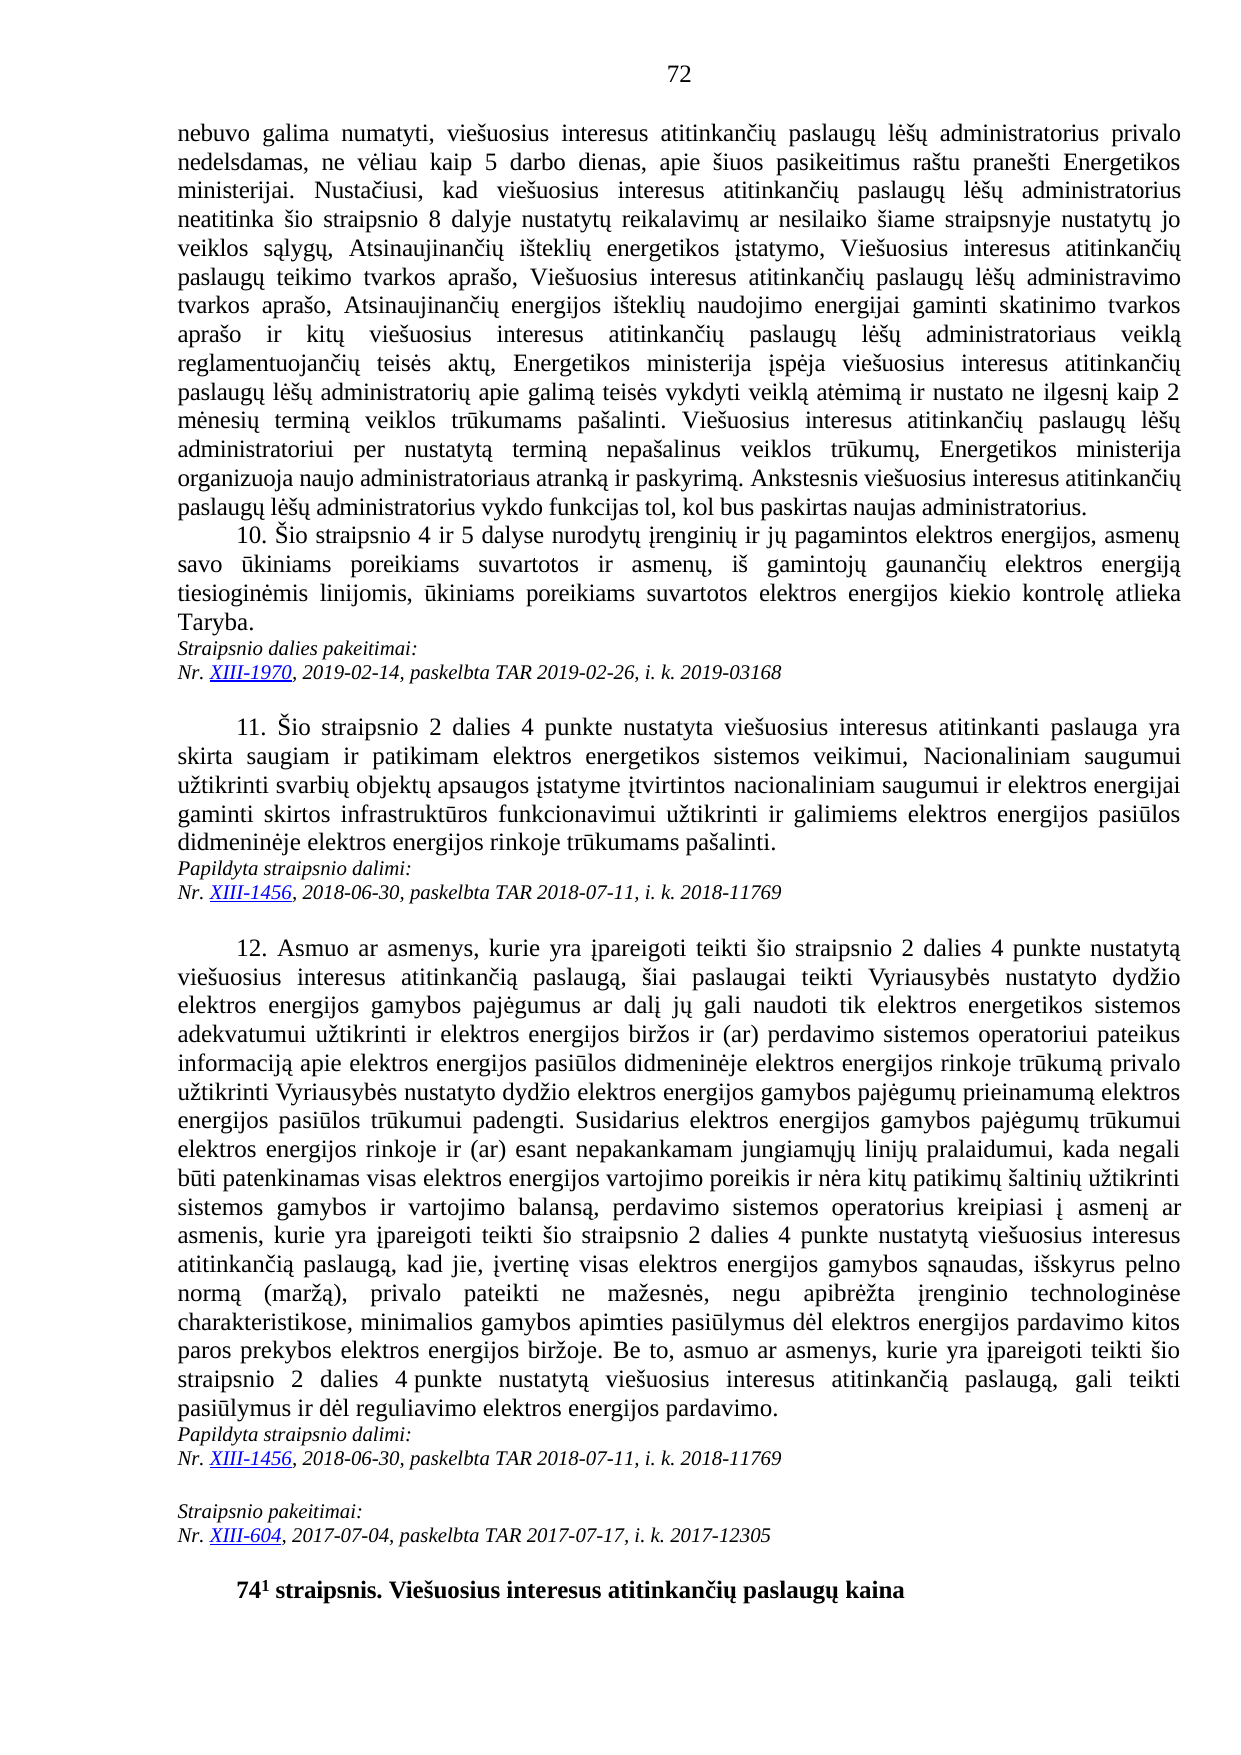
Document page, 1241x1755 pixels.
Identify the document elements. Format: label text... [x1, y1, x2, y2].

text Papildyta straipsnio dalimi: [177, 1422, 1181, 1446]
text 10. Šio straipsnio 4 ir 5 dalyse nurodytų įrenginių ir jų pagamintos elektros energijos, asmenų savo ūkiniams poreikiams suvartotos ir asmenų, iš gamintojų gaunančių elektros energiją tiesioginėmis linijomis, ūkiniams poreikiams suvartotos elektros energijos kiekio kontrolę atlieka Taryba. [177, 521, 1181, 636]
text 11. Šio straipsnio 2 dalies 4 punkte nustatyta viešuosius interesus atitinkanti paslauga yra skirta saugiam ir patikimam elektros energetikos sistemos veikimui, Nacionaliniam saugumui užtikrinti svarbių objektų apsaugos įstatyme įtvirtintos nacionaliniam saugumui ir elektros energijai gaminti skirtos infrastruktūros funkcionavimui užtikrinti ir galimiems elektros energijos pasiūlos didmeninėje elektros energijos rinkoje trūkumams pašalinti. [177, 712, 1181, 856]
text 12. Asmuo ar asmenys, kurie yra įpareigoti teikti šio straipsnio 2 dalies 4 punkte nustatytą viešuosius interesus atitinkančią paslaugą, šiai paslaugai teikti Vyriausybės nustatyto dydžio elektros energijos gamybos pajėgumus ar dalį jų gali naudoti tik elektros energetikos sistemos adekvatumui užtikrinti ir elektros energijos biržos ir (ar) perdavimo sistemos operatoriui pateikus informaciją apie elektros energijos pasiūlos didmeninėje elektros energijos rinkoje trūkumą privalo užtikrinti Vyriausybės nustatyto dydžio elektros energijos gamybos pajėgumų prieinamumą elektros energijos pasiūlos trūkumui padengti. Susidarius elektros energijos gamybos pajėgumų trūkumui elektros energijos rinkoje ir (ar) esant nepakankamam jungiamųjų linijų pralaidumui, kada negali būti patenkinamas visas elektros energijos vartojimo poreikis ir nėra kitų patikimų šaltinių užtikrinti sistemos gamybos ir vartojimo balansą, perdavimo sistemos operatorius kreipiasi į asmenį ar asmenis, kurie yra įpareigoti teikti šio straipsnio 2 dalies 4 punkte nustatytą viešuosius interesus atitinkančią paslaugą, kad jie, įvertinę visas elektros energijos gamybos sąnaudas, išskyrus pelno normą (maržą), privalo pateikti ne mažesnės, negu apibrėžta įrenginio technologinėse charakteristikose, minimalios gamybos apimties pasiūlymus dėl elektros energijos pardavimo kitos paros prekybos elektros energijos biržoje. Be to, asmuo ar asmenys, kurie yra įpareigoti teikti šio straipsnio 2 dalies 4 punkte nustatytą viešuosius interesus atitinkančią paslaugą, gali teikti pasiūlymus ir dėl reguliavimo elektros energijos pardavimo. [177, 933, 1181, 1422]
text Nr. XIII-1970, 2019-02-14, paskelbta TAR 2019-02-26, i. k. 2019-03168 [177, 660, 1181, 684]
text 741 straipsnis. Viešuosius interesus atitinkančių paslaugų kaina [177, 1576, 1181, 1604]
text nebuvo galima numatyti, viešuosius interesus atitinkančių paslaugų lėšų administratorius privalo nedelsdamas, ne vėliau kaip 5 darbo dienas, apie šiuos pasikeitimus raštu pranešti Energetikos ministerijai. Nustačiusi, kad viešuosius interesus atitinkančių paslaugų lėšų administratorius neatitinka šio straipsnio 8 dalyje nustatytų reikalavimų ar nesilaiko šiame straipsnyje nustatytų jo veiklos sąlygų, Atsinaujinančių išteklių energetikos įstatymo, Viešuosius interesus atitinkančių paslaugų teikimo tvarkos aprašo, Viešuosius interesus atitinkančių paslaugų lėšų administravimo tvarkos aprašo, Atsinaujinančių energijos išteklių naudojimo energijai gaminti skatinimo tvarkos aprašo ir kitų viešuosius interesus atitinkančių paslaugų lėšų administratoriaus veiklą reglamentuojančių teisės aktų, Energetikos ministerija įspėja viešuosius interesus atitinkančių paslaugų lėšų administratorių apie galimą teisės vykdyti veiklą atėmimą ir nustato ne ilgesnį kaip 2 mėnesių terminą veiklos trūkumams pašalinti. Viešuosius interesus atitinkančių paslaugų lėšų administratoriui per nustatytą terminą nepašalinus veiklos trūkumų, Energetikos ministerija organizuoja naujo administratoriaus atranką ir paskyrimą. Ankstesnis viešuosius interesus atitinkančių paslaugų lėšų administratorius vykdo funkcijas tol, kol bus paskirtas naujas administratorius. [177, 118, 1181, 521]
text Nr. XIII-1456, 2018-06-30, paskelbta TAR 2018-07-11, i. k. 2018-11769 [177, 880, 1181, 904]
text Straipsnio pakeitimai: [177, 1499, 1181, 1523]
text Nr. XIII-1456, 2018-06-30, paskelbta TAR 2018-07-11, i. k. 2018-11769 [177, 1446, 1181, 1470]
text Straipsnio dalies pakeitimai: [177, 636, 1181, 660]
text Papildyta straipsnio dalimi: [177, 856, 1181, 880]
text Nr. XIII-604, 2017-07-04, paskelbta TAR 2017-07-17, i. k. 2017-12305 [177, 1523, 1181, 1547]
